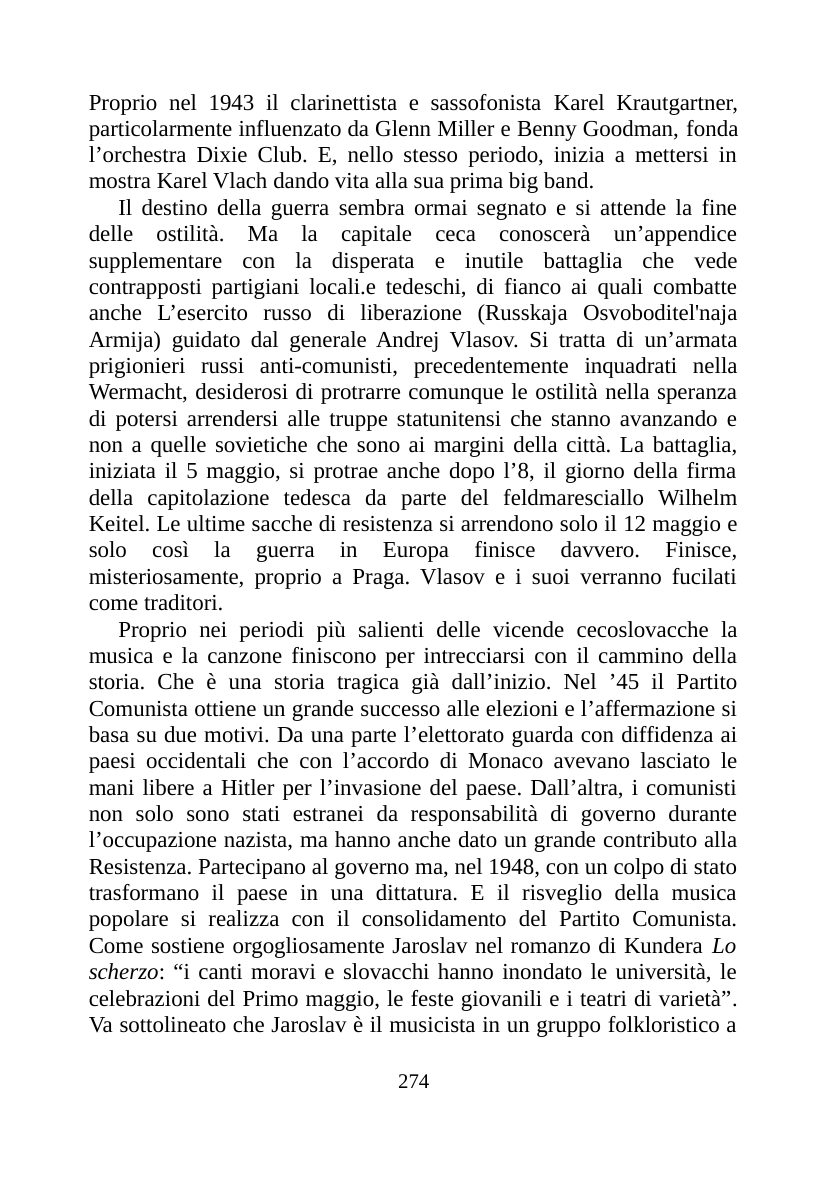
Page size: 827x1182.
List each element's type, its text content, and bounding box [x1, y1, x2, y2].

text Proprio nei periodi più salienti delle vicende cecoslovacche la musica e la canzone finiscono per intrecciarsi con il cammino della storia. Che è una storia tragica già dall’inizio. Nel ’45 il Partito Comunista ottiene un grande successo alle elezioni e l’affermazione si basa su due motivi. Da una parte l’elettorato guarda con diffidenza ai paesi occidentali che con l’accordo di Monaco avevano lasciato le mani libere a Hitler per l’invasione del paese. Dall’altra, i comunisti non solo sono stati estranei da responsabilità di governo durante l’occupazione nazista, ma hanno anche dato un grande contributo alla Resistenza. Partecipano al governo ma, nel 1948, con un colpo di stato trasformano il paese in una dittatura. E il risveglio della musica popolare si realizza con il consolidamento del Partito Comunista. Come sostiene orgogliosamente Jaroslav nel romanzo di Kundera Lo scherzo: “i canti moravi e slovacchi hanno inondato le università, le celebrazioni del Primo maggio, le feste giovanili e i teatri di varietà”. Va sottolineato che Jaroslav è il musicista in un gruppo folkloristico a [88, 616, 738, 1037]
text Proprio nel 1943 il clarinettista e sassofonista Karel Krautgartner, particolarmente influenzato da Glenn Miller e Benny Goodman, fonda l’orchestra Dixie Club. E, nello stesso periodo, inizia a mettersi in mostra Karel Vlach dando vita alla sua prima big band. [88, 88, 738, 194]
text Il destino della guerra sembra ormai segnato e si attende la fine delle ostilità. Ma la capitale ceca conoscerà un’appendice supplementare con la disperata e inutile battaglia che vede contrapposti partigiani locali.e tedeschi, di fianco ai quali combatte anche L’esercito russo di liberazione (Russkaja Osvoboditel'naja Armija) guidato dal generale Andrej Vlasov. Si tratta di un’armata prigionieri russi anti-comunisti, precedentemente inquadrati nella Wermacht, desiderosi di protrarre comunque le ostilità nella speranza di potersi arrendersi alle truppe statunitensi che stanno avanzando e non a quelle sovietiche che sono ai margini della città. La battaglia, iniziata il 5 maggio, si protrae anche dopo l’8, il giorno della firma della capitolazione tedesca da parte del feldmaresciallo Wilhelm Keitel. Le ultime sacche di resistenza si arrendono solo il 12 maggio e solo così la guerra in Europa finisce davvero. Finisce, misteriosamente, proprio a Praga. Vlasov e i suoi verranno fucilati come traditori. [88, 194, 738, 616]
